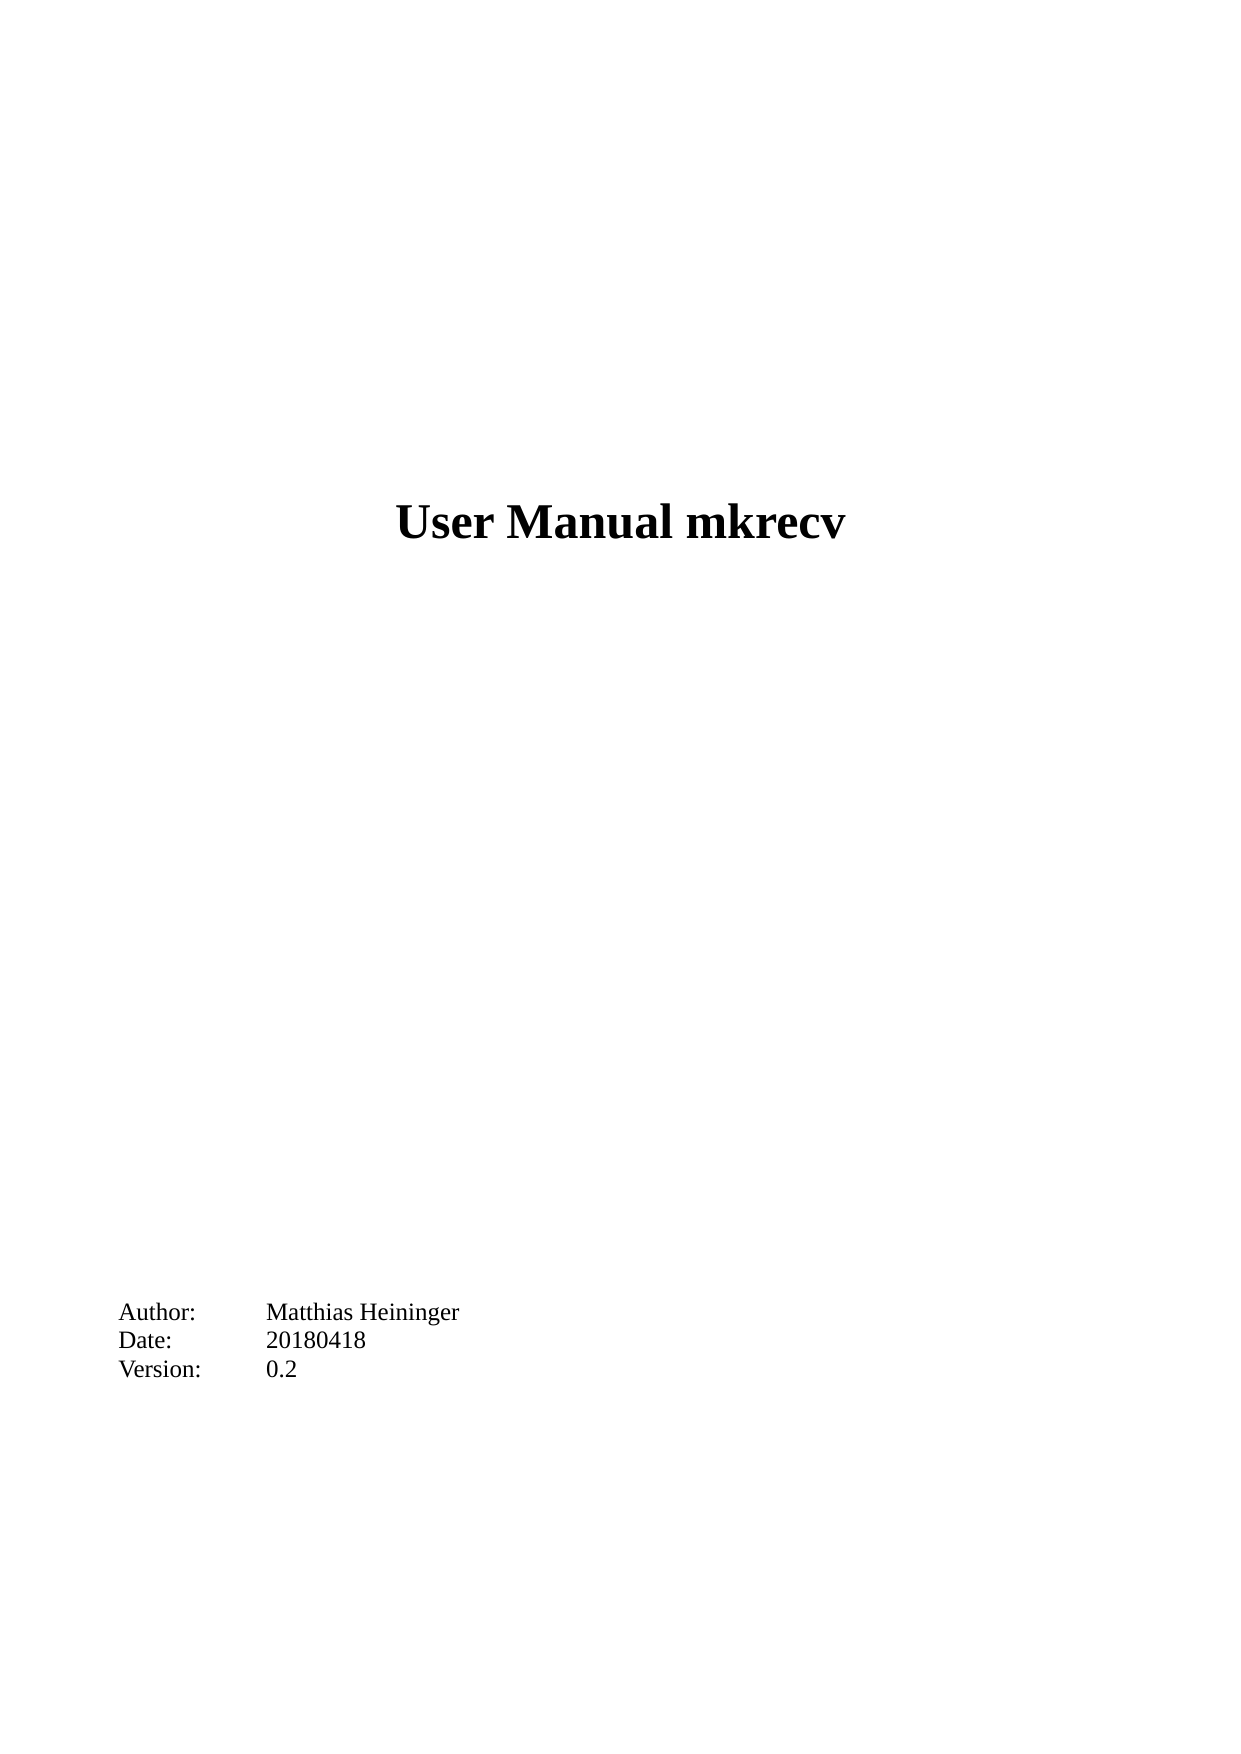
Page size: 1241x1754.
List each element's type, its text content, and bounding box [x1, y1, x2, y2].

text Author: Matthias Heininger [118, 1297, 1122, 1326]
text Version: 0.2 [118, 1354, 1122, 1383]
text Date: 20180418 [118, 1326, 1122, 1354]
text User Manual mkrecv [118, 492, 1122, 549]
